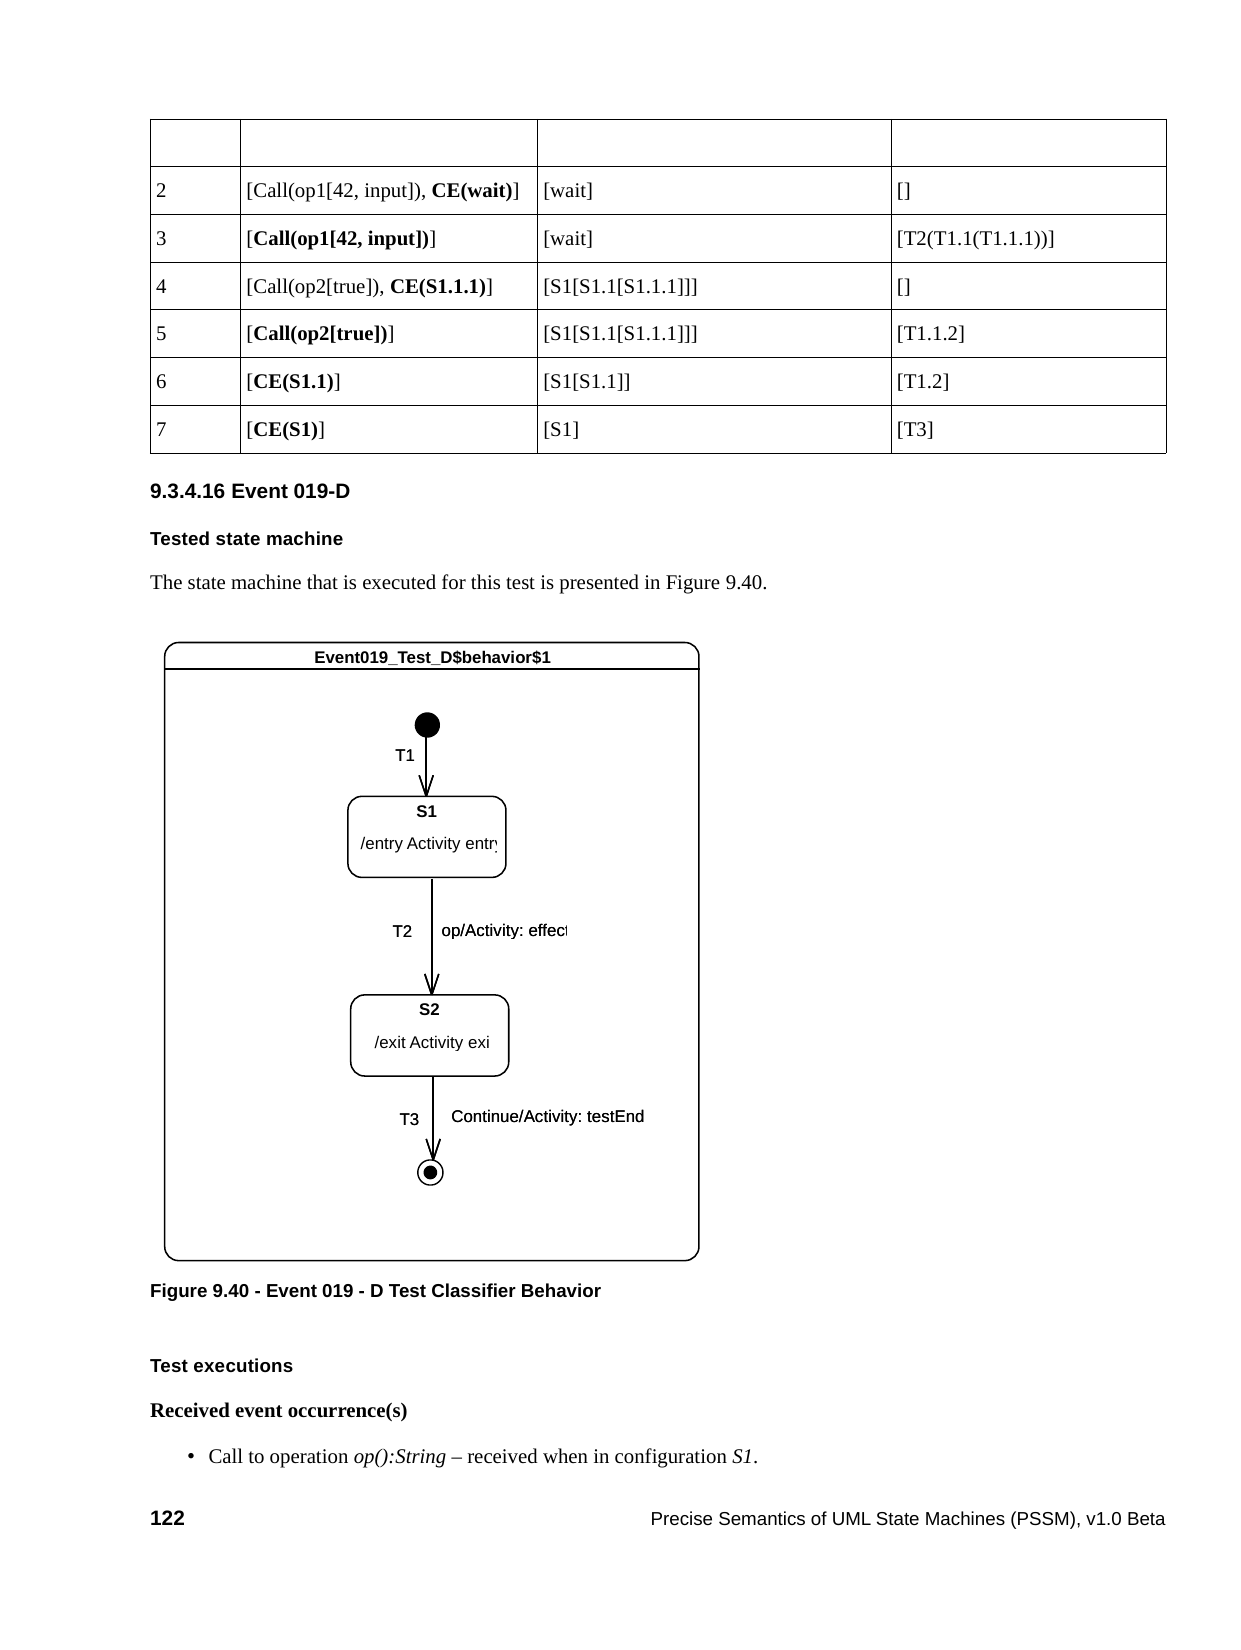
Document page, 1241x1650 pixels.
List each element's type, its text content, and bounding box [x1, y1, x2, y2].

table_cell [S1] [538, 406, 891, 452]
table_cell [538, 120, 891, 166]
table_cell 4 [151, 263, 240, 309]
table_cell [T1.2] [892, 358, 1166, 405]
table_cell [] [892, 263, 1166, 309]
subtitle Event 019-D [150, 478, 1166, 503]
table_cell [Call(op1[42, input])] [241, 215, 537, 262]
table_cell [T3] [892, 406, 1166, 452]
table_cell [CE(S1)] [241, 406, 537, 452]
table_cell [S1[S1.1]] [538, 358, 891, 405]
table_cell [S1[S1.1[S1.1.1]]] [538, 263, 891, 309]
table_cell 2 [151, 167, 240, 214]
table_cell 7 [151, 406, 240, 452]
table_cell [Call(op2[true])] [241, 310, 537, 357]
table_cell 6 [151, 358, 240, 405]
table_cell [] [892, 167, 1166, 214]
text Received event occurrence(s) [150, 1398, 1166, 1422]
table_cell [S1[S1.1[S1.1.1]]] [538, 310, 891, 357]
subtitle Tested state machine [150, 528, 1166, 549]
table_cell [CE(S1.1)] [241, 358, 537, 405]
table_cell [Call(op1[42, input]), CE(wait)] [241, 167, 537, 214]
subtitle Test executions [150, 1355, 1166, 1377]
table_cell [wait] [538, 215, 891, 262]
table_cell [241, 120, 537, 166]
text The state machine that is executed for this test is presented in Figure 9.40. [150, 570, 1166, 594]
list Call to operation op():String – received when in configuration S1. [187, 1443, 1166, 1468]
table_cell [wait] [538, 167, 891, 214]
table_cell [T1.1.2] [892, 310, 1166, 357]
table_cell 5 [151, 310, 240, 357]
table_cell [892, 120, 1166, 166]
table_cell 3 [151, 215, 240, 262]
table_cell [Call(op2[true]), CE(S1.1.1)] [241, 263, 537, 309]
text Figure 9.40 - Event 019 - D Test Classifier Behavior [150, 628, 777, 1301]
table_cell [151, 120, 240, 166]
table_cell [T2(T1.1(T1.1.1))] [892, 215, 1166, 262]
